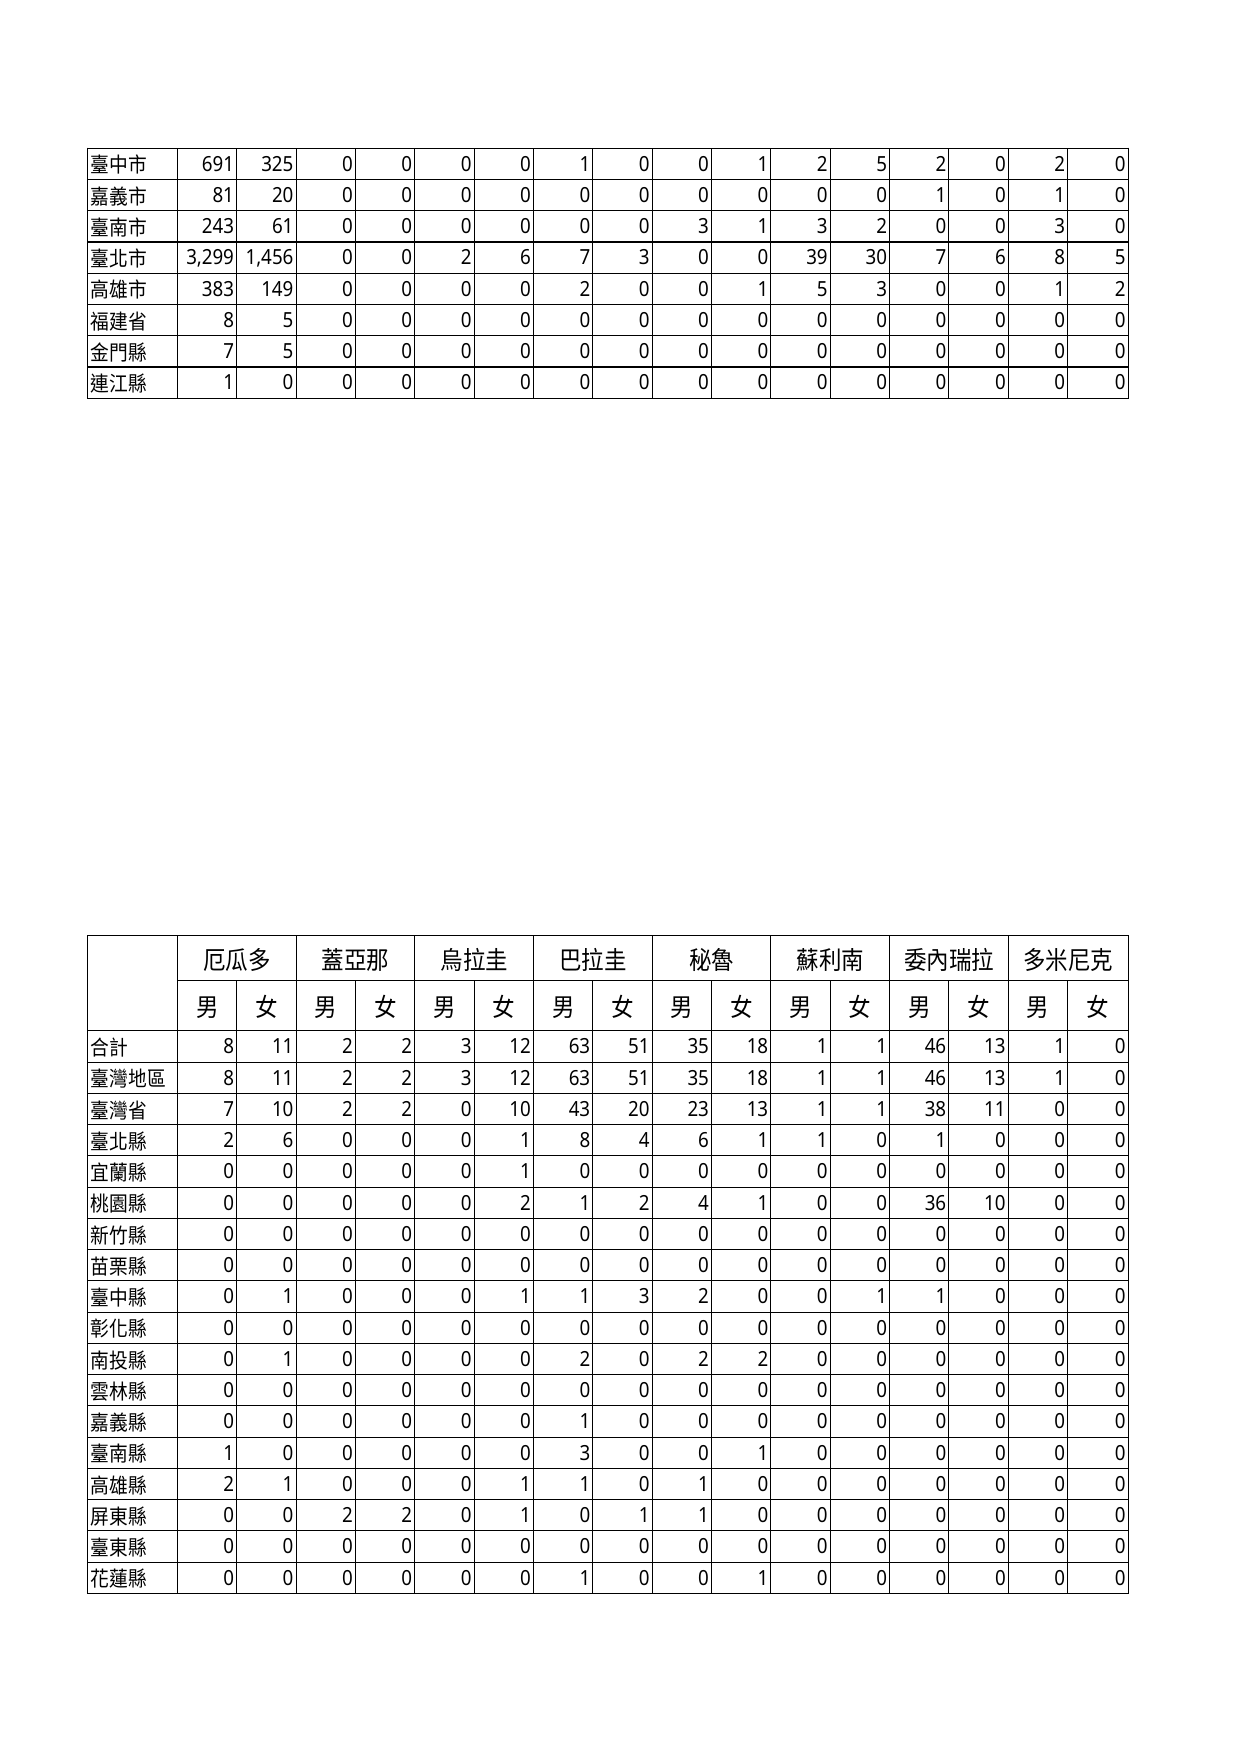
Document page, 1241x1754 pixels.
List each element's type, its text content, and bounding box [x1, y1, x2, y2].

table_cell 0 [1068, 1406, 1128, 1437]
table_cell 0 [593, 1344, 652, 1374]
table_cell 0 [593, 1313, 652, 1343]
table_cell 0 [1068, 336, 1128, 366]
table_cell 0 [890, 1219, 948, 1249]
table_cell 0 [237, 1531, 296, 1562]
table_cell 0 [297, 1125, 355, 1155]
table_header 多米尼克 [1009, 936, 1128, 980]
table_cell 0 [297, 211, 355, 241]
table_cell 1 [890, 1281, 948, 1312]
table_cell 0 [653, 243, 711, 273]
table_cell 7 [178, 336, 236, 366]
table_cell 彰化縣 [88, 1313, 177, 1343]
table_cell 1 [1009, 274, 1067, 304]
table_cell 0 [949, 211, 1008, 241]
table_cell 1 [1009, 180, 1067, 210]
table_cell 女 [237, 981, 296, 1030]
table_cell 0 [653, 368, 711, 398]
table_cell 0 [771, 1406, 830, 1437]
table_cell 男 [415, 981, 474, 1030]
table_cell 0 [771, 1313, 830, 1343]
table_cell 1 [534, 1281, 592, 1312]
table_cell 1 [771, 1125, 830, 1155]
table_cell 女 [593, 981, 652, 1030]
table_cell 0 [831, 1219, 889, 1249]
table_cell 0 [1009, 1281, 1067, 1312]
table_cell 0 [475, 211, 533, 241]
table_cell 0 [475, 1438, 533, 1468]
table_cell 1 [178, 368, 236, 398]
table_cell 0 [356, 1375, 414, 1405]
table_cell 46 [890, 1063, 948, 1093]
table_cell 0 [297, 243, 355, 273]
table_cell 0 [712, 1406, 770, 1437]
table_cell 0 [297, 274, 355, 304]
table_cell 20 [237, 180, 296, 210]
table_cell 0 [1009, 305, 1067, 335]
table_cell 0 [415, 1406, 474, 1437]
table_cell 2 [178, 1125, 236, 1155]
table_cell 4 [653, 1188, 711, 1218]
table_cell 0 [593, 149, 652, 179]
table_cell 女 [475, 981, 533, 1030]
table_cell 0 [593, 1406, 652, 1437]
table_cell 0 [415, 1125, 474, 1155]
table_cell 2 [356, 1094, 414, 1124]
table_cell 0 [356, 1188, 414, 1218]
table_cell 3 [415, 1031, 474, 1062]
table_cell 3 [593, 1281, 652, 1312]
table_cell 1 [653, 1469, 711, 1499]
table_cell 0 [1009, 1406, 1067, 1437]
table_cell 43 [534, 1094, 592, 1124]
table_cell 0 [237, 1438, 296, 1468]
table_cell 2 [653, 1344, 711, 1374]
table_cell 0 [1009, 1094, 1067, 1124]
table_cell 0 [831, 368, 889, 398]
table_cell 0 [1068, 1031, 1128, 1062]
table_cell 0 [356, 180, 414, 210]
table_cell 0 [771, 1281, 830, 1312]
table_cell 0 [890, 274, 948, 304]
table_cell 男 [1009, 981, 1067, 1030]
table_cell 0 [712, 1156, 770, 1187]
table_cell 0 [237, 1313, 296, 1343]
table_cell 0 [593, 274, 652, 304]
table_cell 0 [297, 1313, 355, 1343]
table_cell 0 [1009, 336, 1067, 366]
table_cell 0 [712, 336, 770, 366]
table_header [88, 936, 177, 1030]
table_cell 0 [415, 211, 474, 241]
table_cell 4 [593, 1125, 652, 1155]
table_cell 0 [415, 1375, 474, 1405]
table_cell 0 [475, 305, 533, 335]
table_cell 2 [771, 149, 830, 179]
table_cell 0 [178, 1219, 236, 1249]
table_cell 0 [356, 1250, 414, 1280]
table_cell 0 [1009, 1469, 1067, 1499]
table_cell 35 [653, 1031, 711, 1062]
table_cell 1 [534, 1406, 592, 1437]
table_cell 臺中市 [88, 149, 177, 179]
table_cell 0 [534, 180, 592, 210]
table_cell 雲林縣 [88, 1375, 177, 1405]
table_cell 0 [831, 1406, 889, 1437]
table_cell 0 [712, 1469, 770, 1499]
table_cell 1 [890, 1125, 948, 1155]
table_cell 0 [415, 1219, 474, 1249]
table_cell 男 [178, 981, 236, 1030]
table_cell 0 [890, 1375, 948, 1405]
table_cell 0 [771, 1500, 830, 1530]
table_cell 1 [712, 149, 770, 179]
table_cell 苗栗縣 [88, 1250, 177, 1280]
table_cell 5 [831, 149, 889, 179]
table_cell 0 [653, 1406, 711, 1437]
table_cell 0 [712, 1219, 770, 1249]
table_cell 0 [237, 1406, 296, 1437]
table_cell 0 [415, 336, 474, 366]
table_cell 0 [178, 1406, 236, 1437]
table_cell 臺南縣 [88, 1438, 177, 1468]
table_header 厄瓜多 [178, 936, 296, 980]
table_cell 0 [949, 1375, 1008, 1405]
table_cell 0 [593, 180, 652, 210]
table_cell 1 [653, 1500, 711, 1530]
table_cell 0 [593, 1438, 652, 1468]
table_cell 3,299 [178, 243, 236, 273]
table_cell 1 [475, 1125, 533, 1155]
table_cell 0 [356, 1125, 414, 1155]
table_cell 0 [297, 1406, 355, 1437]
table_cell 2 [178, 1469, 236, 1499]
table_cell 0 [1068, 1156, 1128, 1187]
table_cell 1 [534, 1469, 592, 1499]
table_cell 2 [593, 1188, 652, 1218]
table_cell 6 [237, 1125, 296, 1155]
table_cell 0 [771, 1531, 830, 1562]
table_cell 臺北縣 [88, 1125, 177, 1155]
table_cell 男 [534, 981, 592, 1030]
table_cell 0 [237, 1500, 296, 1530]
table_cell 3 [653, 211, 711, 241]
table_cell 1 [534, 1188, 592, 1218]
table_cell 1 [593, 1500, 652, 1530]
table_cell 0 [297, 1188, 355, 1218]
table_cell 3 [593, 243, 652, 273]
table_cell 0 [949, 1219, 1008, 1249]
table_cell 0 [1068, 305, 1128, 335]
table_cell 0 [890, 368, 948, 398]
table_cell 0 [297, 1250, 355, 1280]
table_cell 0 [356, 274, 414, 304]
table_cell 0 [475, 336, 533, 366]
table_cell 2 [534, 274, 592, 304]
table_cell 0 [653, 274, 711, 304]
table_cell 0 [831, 1250, 889, 1280]
table_cell 0 [949, 368, 1008, 398]
table_cell 5 [771, 274, 830, 304]
table_cell 5 [1068, 243, 1128, 273]
table_cell 2 [297, 1094, 355, 1124]
table_cell 0 [297, 1438, 355, 1468]
table_cell 12 [475, 1063, 533, 1093]
table_cell 3 [1009, 211, 1067, 241]
table_cell 0 [534, 1375, 592, 1405]
table_cell 1 [712, 1563, 770, 1593]
table_cell 10 [237, 1094, 296, 1124]
table_cell 0 [356, 211, 414, 241]
table_cell 2 [297, 1500, 355, 1530]
table_cell 女 [831, 981, 889, 1030]
table_cell 0 [771, 305, 830, 335]
table_cell 0 [1009, 1250, 1067, 1280]
table_cell 0 [831, 1188, 889, 1218]
table_cell 0 [593, 1531, 652, 1562]
table_cell 8 [178, 305, 236, 335]
table_cell 0 [475, 1531, 533, 1562]
table_cell 0 [831, 180, 889, 210]
table_cell 女 [1068, 981, 1128, 1030]
table_cell 臺灣省 [88, 1094, 177, 1124]
table_cell 0 [890, 1531, 948, 1562]
table_cell 0 [949, 149, 1008, 179]
table_cell 0 [356, 305, 414, 335]
table_cell 0 [178, 1531, 236, 1562]
table_cell 0 [1068, 1094, 1128, 1124]
table_cell 5 [237, 336, 296, 366]
table_cell 1 [771, 1094, 830, 1124]
table_cell 1 [712, 1438, 770, 1468]
table_cell 0 [356, 1281, 414, 1312]
table_cell 0 [771, 1469, 830, 1499]
table_cell 0 [415, 149, 474, 179]
table_cell 30 [831, 243, 889, 273]
table_cell 0 [712, 1281, 770, 1312]
table_cell 0 [890, 1563, 948, 1593]
table_cell 0 [178, 1344, 236, 1374]
table_cell 0 [297, 1281, 355, 1312]
table_cell 合計 [88, 1031, 177, 1062]
table_cell 0 [1009, 368, 1067, 398]
table_cell 0 [356, 1469, 414, 1499]
table_cell 嘉義市 [88, 180, 177, 210]
table_cell 13 [949, 1063, 1008, 1093]
table_cell 0 [297, 1531, 355, 1562]
table_cell 男 [653, 981, 711, 1030]
table_cell 0 [415, 180, 474, 210]
table_cell 0 [297, 1344, 355, 1374]
table_cell 女 [356, 981, 414, 1030]
table_cell 1 [712, 1188, 770, 1218]
table_cell 宜蘭縣 [88, 1156, 177, 1187]
table_cell 0 [178, 1375, 236, 1405]
table_cell 0 [949, 1313, 1008, 1343]
table_cell 0 [415, 1344, 474, 1374]
table_cell 南投縣 [88, 1344, 177, 1374]
table_cell 0 [297, 336, 355, 366]
table_cell 0 [297, 1219, 355, 1249]
table_cell 0 [534, 211, 592, 241]
table_cell 女 [712, 981, 770, 1030]
table_cell 0 [178, 1500, 236, 1530]
table_cell 0 [475, 1219, 533, 1249]
table_cell 0 [653, 1438, 711, 1468]
table_cell 0 [831, 1438, 889, 1468]
table_cell 0 [653, 1375, 711, 1405]
table_cell 0 [475, 1344, 533, 1374]
table_cell 0 [1009, 1313, 1067, 1343]
table_cell 0 [475, 1313, 533, 1343]
table_header 蘇利南 [771, 936, 889, 980]
table_cell 11 [949, 1094, 1008, 1124]
table_cell 0 [949, 1281, 1008, 1312]
table_cell 0 [475, 180, 533, 210]
table_cell 1 [831, 1063, 889, 1093]
table_cell 0 [593, 211, 652, 241]
table_cell 0 [771, 180, 830, 210]
table_cell 0 [356, 336, 414, 366]
table_cell 0 [593, 336, 652, 366]
table_cell 0 [356, 1344, 414, 1374]
table_cell 7 [890, 243, 948, 273]
table_cell 0 [237, 1219, 296, 1249]
table_cell 51 [593, 1063, 652, 1093]
table_cell 1 [831, 1281, 889, 1312]
table_cell 0 [949, 1250, 1008, 1280]
table_cell 1 [534, 1563, 592, 1593]
table_cell 0 [178, 1313, 236, 1343]
table_cell 男 [297, 981, 355, 1030]
table_header 巴拉圭 [534, 936, 652, 980]
table_cell 7 [178, 1094, 236, 1124]
table_cell 8 [178, 1031, 236, 1062]
table_cell 0 [1009, 1344, 1067, 1374]
table_cell 2 [831, 211, 889, 241]
table_cell 0 [890, 1438, 948, 1468]
table_cell 0 [1009, 1219, 1067, 1249]
table_cell 0 [1068, 1281, 1128, 1312]
table_cell 0 [1009, 1500, 1067, 1530]
table_cell 20 [593, 1094, 652, 1124]
table_cell 0 [712, 1531, 770, 1562]
table_cell 0 [475, 368, 533, 398]
table_cell 女 [949, 981, 1008, 1030]
table_cell 1 [475, 1500, 533, 1530]
table_cell 51 [593, 1031, 652, 1062]
table_cell 3 [831, 274, 889, 304]
table_cell 0 [534, 305, 592, 335]
table_cell 0 [1009, 1188, 1067, 1218]
table_cell 0 [771, 1156, 830, 1187]
table_cell 61 [237, 211, 296, 241]
table_cell 0 [712, 180, 770, 210]
table_cell 0 [949, 1469, 1008, 1499]
table_cell 0 [1068, 1344, 1128, 1374]
table_cell 0 [415, 1250, 474, 1280]
table_cell 0 [534, 1156, 592, 1187]
table_cell 2 [1068, 274, 1128, 304]
table_cell 0 [415, 305, 474, 335]
table_cell 0 [890, 1500, 948, 1530]
table_cell 0 [475, 1375, 533, 1405]
table_cell 0 [949, 1125, 1008, 1155]
table_cell 63 [534, 1063, 592, 1093]
table_cell 1 [475, 1281, 533, 1312]
table_header 委內瑞拉 [890, 936, 1008, 980]
table_cell 0 [1068, 1375, 1128, 1405]
table_cell 0 [831, 336, 889, 366]
table_cell 18 [712, 1063, 770, 1093]
table_cell 1 [475, 1469, 533, 1499]
table_cell 0 [890, 211, 948, 241]
table_cell 0 [534, 1219, 592, 1249]
table_cell 0 [356, 368, 414, 398]
table_cell 福建省 [88, 305, 177, 335]
table_cell 1 [237, 1344, 296, 1374]
table_cell 39 [771, 243, 830, 273]
table_cell 0 [1068, 1500, 1128, 1530]
table_cell 0 [712, 1500, 770, 1530]
table_cell 0 [653, 1531, 711, 1562]
table_cell 0 [356, 1563, 414, 1593]
table_cell 0 [949, 1500, 1008, 1530]
table_cell 0 [949, 1563, 1008, 1593]
table_cell 0 [297, 1375, 355, 1405]
table_cell 8 [1009, 243, 1067, 273]
table_cell 0 [653, 336, 711, 366]
table_cell 0 [534, 1531, 592, 1562]
table_cell 63 [534, 1031, 592, 1062]
table_cell 新竹縣 [88, 1219, 177, 1249]
table_cell 臺中縣 [88, 1281, 177, 1312]
table_cell 2 [1009, 149, 1067, 179]
table_cell 0 [771, 1375, 830, 1405]
table_cell 1 [1009, 1063, 1067, 1093]
table_cell 0 [771, 1563, 830, 1593]
table_cell 0 [356, 1313, 414, 1343]
table_cell 0 [593, 1250, 652, 1280]
table_cell 男 [890, 981, 948, 1030]
table_cell 0 [475, 1406, 533, 1437]
table_cell 2 [356, 1063, 414, 1093]
table_cell 2 [297, 1063, 355, 1093]
table_cell 0 [356, 1406, 414, 1437]
table_cell 0 [771, 368, 830, 398]
table_cell 0 [593, 1219, 652, 1249]
table_cell 1 [237, 1469, 296, 1499]
table_cell 0 [712, 1375, 770, 1405]
table_cell 81 [178, 180, 236, 210]
table_cell 46 [890, 1031, 948, 1062]
table_cell 0 [415, 1313, 474, 1343]
table_cell 0 [237, 1188, 296, 1218]
table_cell 1 [890, 180, 948, 210]
table_cell 0 [415, 1188, 474, 1218]
table_cell 6 [475, 243, 533, 273]
table_cell 0 [771, 1188, 830, 1218]
table_cell 35 [653, 1063, 711, 1093]
table_cell 0 [356, 1438, 414, 1468]
table_cell 0 [1068, 1188, 1128, 1218]
table_cell 0 [593, 305, 652, 335]
table_cell 13 [712, 1094, 770, 1124]
table_cell 0 [415, 1094, 474, 1124]
table_cell 屏東縣 [88, 1500, 177, 1530]
table_cell 0 [297, 1563, 355, 1593]
table_cell 0 [890, 1469, 948, 1499]
table_cell 0 [534, 1500, 592, 1530]
table_cell 0 [297, 305, 355, 335]
table_cell 0 [712, 305, 770, 335]
table_cell 0 [1068, 1063, 1128, 1093]
table_cell 325 [237, 149, 296, 179]
table_cell 高雄市 [88, 274, 177, 304]
table_cell 38 [890, 1094, 948, 1124]
table_cell 5 [237, 305, 296, 335]
table_cell 1 [831, 1031, 889, 1062]
table_cell 18 [712, 1031, 770, 1062]
table_cell 383 [178, 274, 236, 304]
table_cell 36 [890, 1188, 948, 1218]
table_cell 0 [356, 1219, 414, 1249]
table_cell 0 [475, 274, 533, 304]
table_cell 0 [712, 368, 770, 398]
table_cell 0 [890, 1344, 948, 1374]
table_cell 0 [1068, 1313, 1128, 1343]
table_cell 0 [237, 368, 296, 398]
table_cell 0 [1068, 1531, 1128, 1562]
table_cell 0 [653, 1250, 711, 1280]
table_cell 2 [890, 149, 948, 179]
table_cell 0 [1068, 1125, 1128, 1155]
table_cell 0 [949, 180, 1008, 210]
table_cell 0 [771, 1219, 830, 1249]
table_cell 臺灣地區 [88, 1063, 177, 1093]
table_cell 0 [1068, 1438, 1128, 1468]
table_cell 花蓮縣 [88, 1563, 177, 1593]
table_cell 0 [653, 1563, 711, 1593]
table_cell 0 [1009, 1125, 1067, 1155]
table_cell 0 [949, 1156, 1008, 1187]
table_cell 0 [593, 1156, 652, 1187]
table_cell 0 [297, 1156, 355, 1187]
table_cell 0 [356, 1531, 414, 1562]
table_cell 2 [475, 1188, 533, 1218]
table_cell 0 [237, 1563, 296, 1593]
table_cell 0 [831, 305, 889, 335]
table_cell 0 [534, 368, 592, 398]
table_cell 3 [534, 1438, 592, 1468]
table_cell 0 [831, 1125, 889, 1155]
table_cell 7 [534, 243, 592, 273]
table_cell 0 [890, 1313, 948, 1343]
table_cell 0 [297, 180, 355, 210]
table_cell 0 [534, 1250, 592, 1280]
table_cell 0 [415, 1531, 474, 1562]
table_cell 1 [771, 1031, 830, 1062]
table_cell 0 [890, 1406, 948, 1437]
table_cell 1 [712, 274, 770, 304]
table_cell 2 [653, 1281, 711, 1312]
table_cell 1 [771, 1063, 830, 1093]
table_cell 0 [415, 1563, 474, 1593]
table_cell 0 [178, 1563, 236, 1593]
table_cell 0 [831, 1156, 889, 1187]
table_cell 2 [415, 243, 474, 273]
table_cell 0 [415, 1438, 474, 1468]
table_cell 12 [475, 1031, 533, 1062]
table_cell 0 [1068, 211, 1128, 241]
table_cell 3 [771, 211, 830, 241]
table_cell 0 [949, 1344, 1008, 1374]
table_cell 0 [831, 1500, 889, 1530]
table_cell 嘉義縣 [88, 1406, 177, 1437]
table_cell 0 [237, 1156, 296, 1187]
table_cell 1 [712, 1125, 770, 1155]
table_cell 桃園縣 [88, 1188, 177, 1218]
table_cell 0 [178, 1188, 236, 1218]
table_cell 0 [1009, 1563, 1067, 1593]
table_cell 0 [415, 1469, 474, 1499]
table_cell 2 [297, 1031, 355, 1062]
table_cell 0 [534, 1313, 592, 1343]
table_cell 0 [949, 336, 1008, 366]
table_cell 8 [178, 1063, 236, 1093]
table_cell 1 [1009, 1031, 1067, 1062]
table_cell 0 [415, 1156, 474, 1187]
table_cell 0 [949, 1438, 1008, 1468]
table_cell 1 [237, 1281, 296, 1312]
table_cell 0 [712, 1313, 770, 1343]
table_cell 2 [356, 1031, 414, 1062]
table_cell 0 [771, 336, 830, 366]
table_cell 0 [356, 1156, 414, 1187]
table_header 蓋亞那 [297, 936, 414, 980]
table_cell 0 [593, 1469, 652, 1499]
table_cell 0 [1068, 1219, 1128, 1249]
table_cell 0 [475, 1563, 533, 1593]
table_cell 691 [178, 149, 236, 179]
table_cell 0 [949, 1406, 1008, 1437]
table_cell 金門縣 [88, 336, 177, 366]
table_cell 臺東縣 [88, 1531, 177, 1562]
table_cell 0 [653, 180, 711, 210]
table_cell 男 [771, 981, 830, 1030]
table_cell 0 [415, 1500, 474, 1530]
table_cell 連江縣 [88, 368, 177, 398]
table_cell 0 [1068, 180, 1128, 210]
table_cell 0 [712, 1250, 770, 1280]
table_cell 0 [593, 1375, 652, 1405]
table_header 烏拉圭 [415, 936, 533, 980]
table_cell 0 [356, 243, 414, 273]
table_cell 0 [653, 149, 711, 179]
table_cell 3 [415, 1063, 474, 1093]
table_cell 2 [534, 1344, 592, 1374]
table_cell 11 [237, 1063, 296, 1093]
table_cell 0 [415, 368, 474, 398]
table_cell 0 [831, 1344, 889, 1374]
table_cell 0 [1068, 1469, 1128, 1499]
table_cell 0 [1068, 1563, 1128, 1593]
table_cell 0 [178, 1156, 236, 1187]
table_cell 0 [771, 1344, 830, 1374]
table_cell 0 [1009, 1438, 1067, 1468]
table_cell 243 [178, 211, 236, 241]
table_cell 0 [1068, 368, 1128, 398]
table_cell 0 [771, 1438, 830, 1468]
table_cell 0 [653, 1219, 711, 1249]
table_cell 0 [297, 1469, 355, 1499]
table_cell 0 [415, 274, 474, 304]
table_cell 0 [890, 1156, 948, 1187]
table_cell 0 [593, 1563, 652, 1593]
table_header 秘魯 [653, 936, 770, 980]
table_cell 10 [949, 1188, 1008, 1218]
table_cell 0 [475, 149, 533, 179]
table_cell 0 [831, 1563, 889, 1593]
table_cell 0 [653, 1313, 711, 1343]
table_cell 1 [534, 149, 592, 179]
table_cell 高雄縣 [88, 1469, 177, 1499]
table_cell 0 [475, 1250, 533, 1280]
table_cell 149 [237, 274, 296, 304]
table_cell 0 [1009, 1156, 1067, 1187]
table_cell 6 [653, 1125, 711, 1155]
table_cell 0 [890, 305, 948, 335]
table_cell 0 [890, 1250, 948, 1280]
table_cell 0 [415, 1281, 474, 1312]
table_cell 0 [949, 274, 1008, 304]
table_cell 0 [356, 149, 414, 179]
table_cell 0 [1068, 149, 1128, 179]
table_cell 0 [1009, 1531, 1067, 1562]
table_cell 0 [178, 1250, 236, 1280]
table_cell 0 [534, 336, 592, 366]
table_cell 0 [949, 1531, 1008, 1562]
table_cell 0 [712, 243, 770, 273]
table_cell 0 [1068, 1250, 1128, 1280]
table_cell 2 [356, 1500, 414, 1530]
table_cell 0 [653, 1156, 711, 1187]
table_cell 0 [1009, 1375, 1067, 1405]
table_cell 1,456 [237, 243, 296, 273]
table_cell 0 [653, 305, 711, 335]
table_cell 0 [237, 1250, 296, 1280]
table_cell 8 [534, 1125, 592, 1155]
table_cell 0 [949, 305, 1008, 335]
table_cell 10 [475, 1094, 533, 1124]
table_cell 1 [475, 1156, 533, 1187]
table_cell 0 [593, 368, 652, 398]
table_cell 0 [831, 1531, 889, 1562]
table_cell 13 [949, 1031, 1008, 1062]
table_cell 0 [831, 1469, 889, 1499]
table_cell 11 [237, 1031, 296, 1062]
table_cell 23 [653, 1094, 711, 1124]
table_cell 0 [178, 1281, 236, 1312]
table_cell 0 [297, 149, 355, 179]
table_cell 臺北市 [88, 243, 177, 273]
table_cell 0 [297, 368, 355, 398]
table_cell 6 [949, 243, 1008, 273]
table_cell 1 [712, 211, 770, 241]
table_cell 0 [890, 336, 948, 366]
table_cell 0 [237, 1375, 296, 1405]
table_cell 0 [831, 1313, 889, 1343]
table_cell 臺南市 [88, 211, 177, 241]
table_cell 1 [831, 1094, 889, 1124]
table_cell 0 [831, 1375, 889, 1405]
table_cell 2 [712, 1344, 770, 1374]
table_cell 0 [771, 1250, 830, 1280]
table_cell 1 [178, 1438, 236, 1468]
